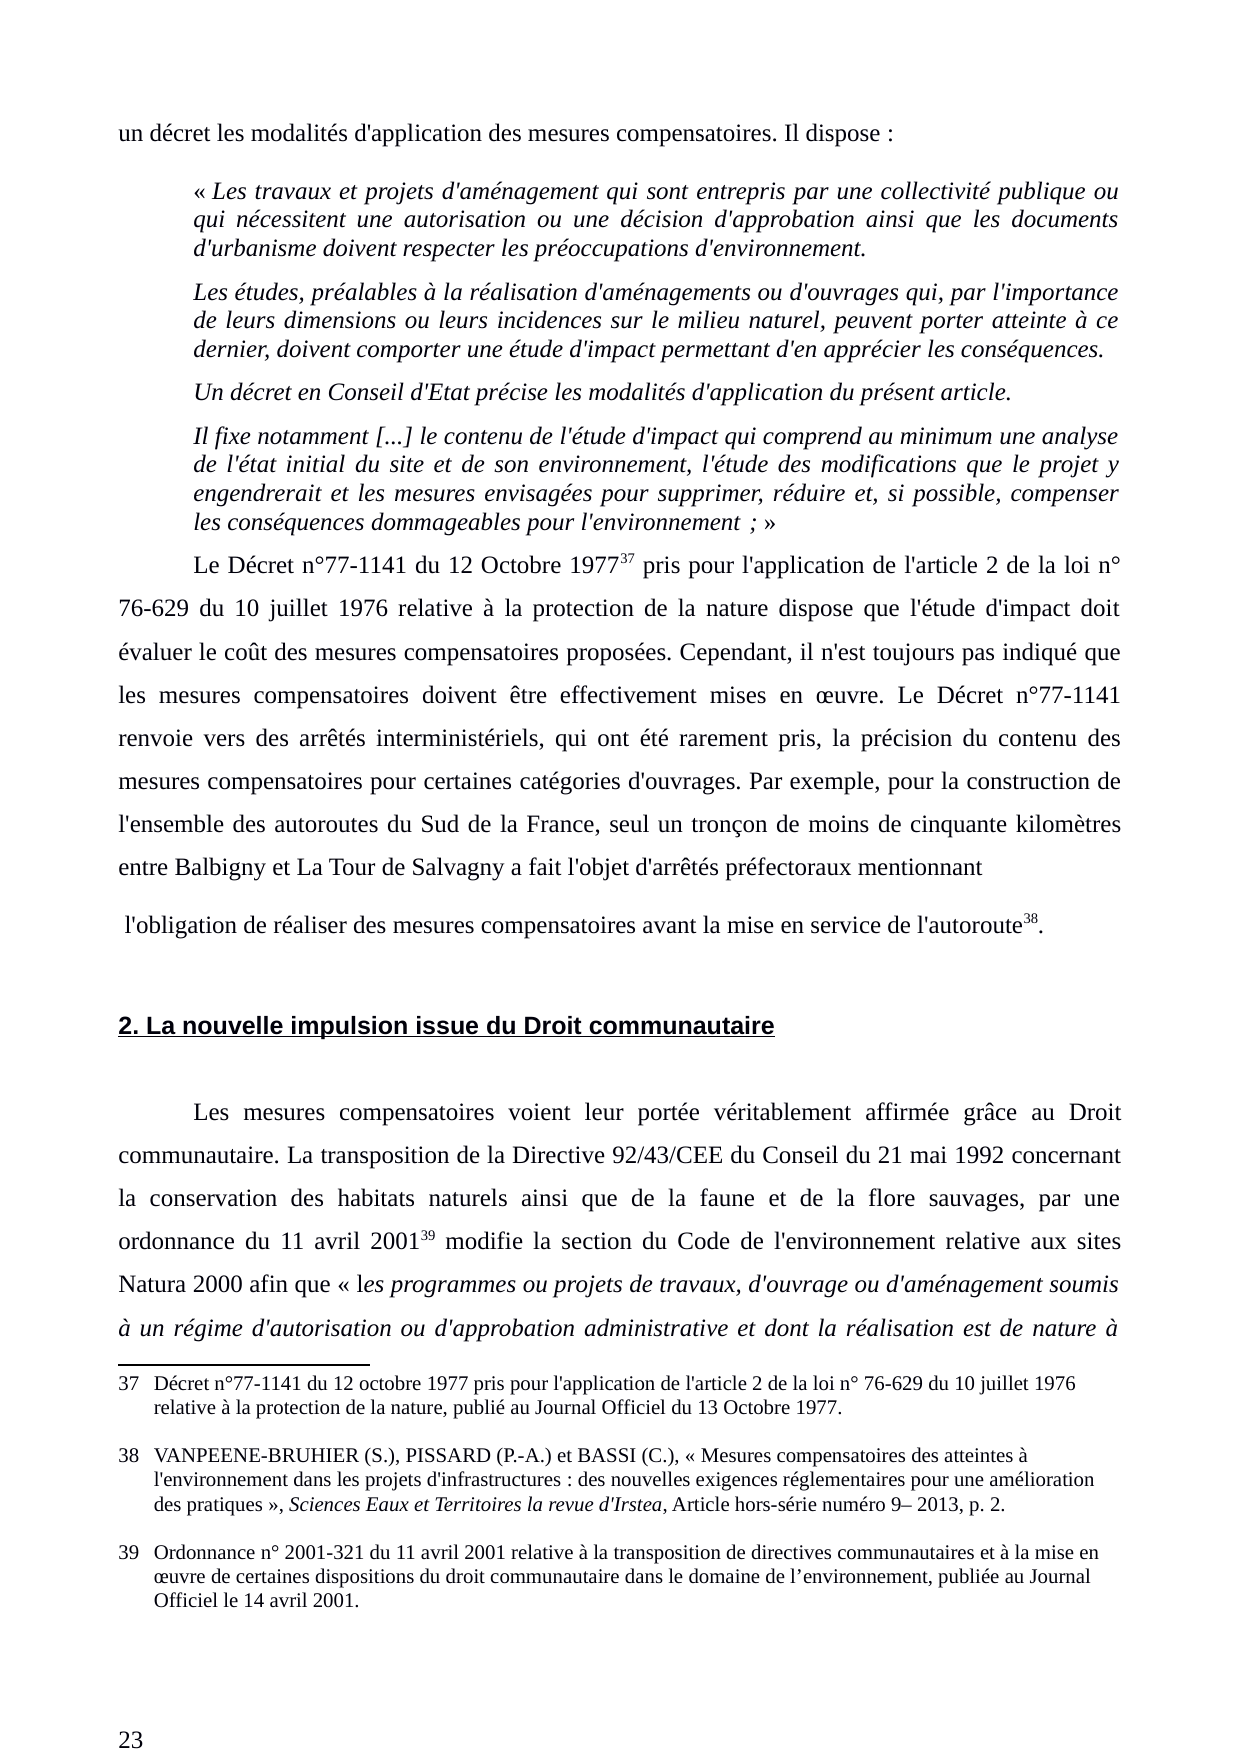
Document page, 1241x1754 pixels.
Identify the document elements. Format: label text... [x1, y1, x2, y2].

text 2. La nouvelle impulsion issue du Droit communautaire [118, 1011, 1122, 1039]
text Les études, préalables à la réalisation d'aménagements ou d'ouvrages qui, par l'importance de leurs dimensions ou leurs incidences sur le milieu naturel, peuvent porter atteinte à ce dernier, doivent comporter une étude d'impact permettant d'en apprécier les conséquences. [193, 277, 1122, 363]
text VANPEENE-BRUHIER (S.), PISSARD (P.-A.) et BASSI (C.), « Mesures compensatoires des atteintes à l'environnement dans les projets d'infrastructures : des nouvelles exigences réglementaires pour une amélioration des pratiques », Sciences Eaux et Territoires la revue d'Irstea, Article hors-série numéro 9– 2013, p. 2. [118, 1443, 1122, 1516]
text Il fixe notamment [...] le contenu de l'étude d'impact qui comprend au minimum une analyse de l'état initial du site et de son environnement, l'étude des modifications que le projet y engendrerait et les mesures envisagées pour supprimer, réduire et, si possible, compenser les conséquences dommageables pour l'environnement ; » [193, 421, 1122, 536]
text Le Décret n°77-1141 du 12 Octobre 1977 pris pour l'application de l'article 2 de la loi n° 76-629 du 10 juillet 1976 relative à la protection de la nature dispose que l'étude d'impact doit évaluer le coût des mesures compensatoires proposées. Cependant, il n'est toujours pas indiqué que les mesures compensatoires doivent être effectivement mises en œuvre. Le Décret n°77-1141 renvoie vers des arrêtés interministériels, qui ont été rarement pris, la précision du contenu des mesures compensatoires pour certaines catégories d'ouvrages. Par exemple, pour la construction de l'ensemble des autoroutes du Sud de la France, seul un tronçon de moins de cinquante kilomètres entre Balbigny et La Tour de Salvagny a fait l'objet d'arrêtés préfectoraux mentionnant [118, 550, 1122, 881]
text « Les travaux et projets d'aménagement qui sont entrepris par une collectivité publique ou qui nécessitent une autorisation ou une décision d'approbation ainsi que les documents d'urbanisme doivent respecter les préoccupations d'environnement. [193, 176, 1122, 262]
text Un décret en Conseil d'Etat précise les modalités d'application du présent article. [193, 377, 1122, 406]
text Les mesures compensatoires voient leur portée véritablement affirmée grâce au Droit communautaire. La transposition de la Directive 92/43/CEE du Conseil du 21 mai 1992 concernant la conservation des habitats naturels ainsi que de la faune et de la flore sauvages, par une ordonnance du 11 avril 2001 modifie la section du Code de l'environnement relative aux sites Natura 2000 afin que « les programmes ou projets de travaux, d'ouvrage ou d'aménagement soumis à un régime d'autorisation ou d'approbation administrative et dont la réalisation est de nature à [118, 1097, 1122, 1341]
text Décret n°77-1141 du 12 octobre 1977 pris pour l'application de l'article 2 de la loi n° 76-629 du 10 juillet 1976 relative à la protection de la nature, publié au Journal Officiel du 13 Octobre 1977. [118, 1371, 1122, 1419]
text l'obligation de réaliser des mesures compensatoires avant la mise en service de l'autoroute. [118, 910, 1122, 939]
text un décret les modalités d'application des mesures compensatoires. Il dispose : [118, 118, 1122, 147]
text Ordonnance n° 2001-321 du 11 avril 2001 relative à la transposition de directives communautaires et à la mise en œuvre de certaines dispositions du droit communautaire dans le domaine de l’environnement, publiée au Journal Officiel le 14 avril 2001. [118, 1539, 1122, 1612]
